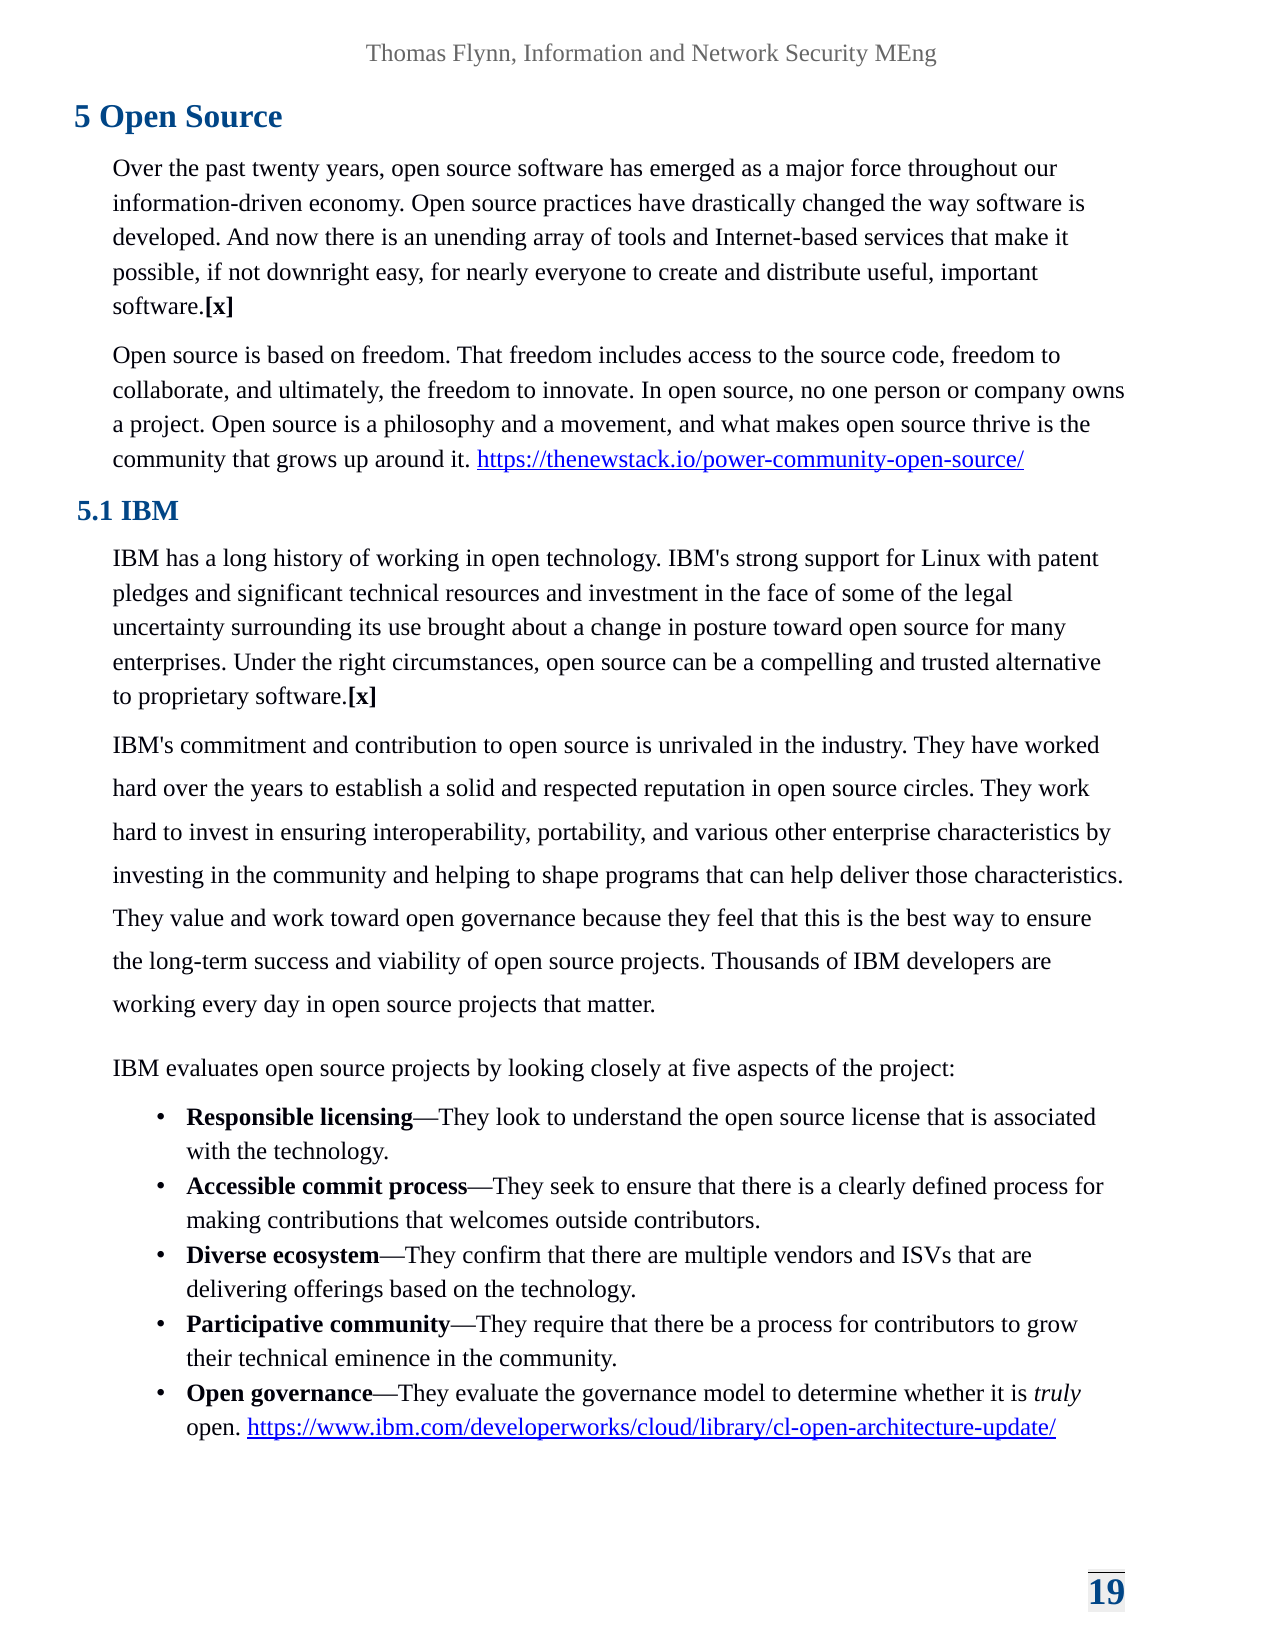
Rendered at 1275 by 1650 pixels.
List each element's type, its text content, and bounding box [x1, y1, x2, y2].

list Open governance—They evaluate the governance model to determine whether it is truly open. https://www.ibm.com/developerworks/cloud/library/cl-open-architecture-update/ [156, 1378, 1125, 1441]
text IBM has a long history of working in open technology. IBM's strong support for Linux with patent pledges and significant technical resources and investment in the face of some of the legal uncertainty surrounding its use brought about a change in posture toward open source for many enterprises. Under the right circumstances, open source can be a compelling and trusted alternative to proprietary software.[x] [112, 543, 1125, 710]
text Over the past twenty years, open source software has emerged as a major force throughout our information-driven economy. Open source practices have drastically changed the way software is developed. And now there is an unending array of tools and Internet-based services that make it possible, if not downright easy, for nearly everyone to create and distribute useful, important software.[x] [112, 153, 1125, 320]
text IBM's commitment and contribution to open source is unrivaled in the industry. They have worked hard over the years to establish a solid and respected reputation in open source circles. They work hard to invest in ensuring interoperability, portability, and various other enterprise characteristics by investing in the community and helping to shape programs that can help deliver those characteristics. They value and work toward open governance because they feel that this is the best way to ensure the long-term success and viability of open source projects. Thousands of IBM developers are working every day in open source projects that matter. [112, 730, 1125, 1018]
list Responsible licensing—They look to understand the open source license that is associated with the technology. [156, 1102, 1125, 1165]
list Diverse ecosystem—They confirm that there are multiple vendors and ISVs that are delivering offerings based on the technology. [156, 1240, 1125, 1303]
subtitle 5 Open Source [74, 96, 1125, 134]
subtitle 5.1 IBM [74, 493, 1125, 527]
list Accessible commit process—They seek to ensure that there is a clearly defined process for making contributions that welcomes outside contributors. [156, 1171, 1125, 1234]
text Open source is based on freedom. That freedom includes access to the source code, freedom to collaborate, and ultimately, the freedom to innovate. In open source, no one person or company owns a project. Open source is a philosophy and a movement, and what makes open source thrive is the community that grows up around it. https://thenewstack.io/power-community-open-source/ [112, 341, 1125, 473]
text IBM evaluates open source projects by looking closely at five aspects of the project: [112, 1053, 1125, 1082]
list Participative community—They require that there be a process for contributors to grow their technical eminence in the community. [156, 1309, 1125, 1372]
